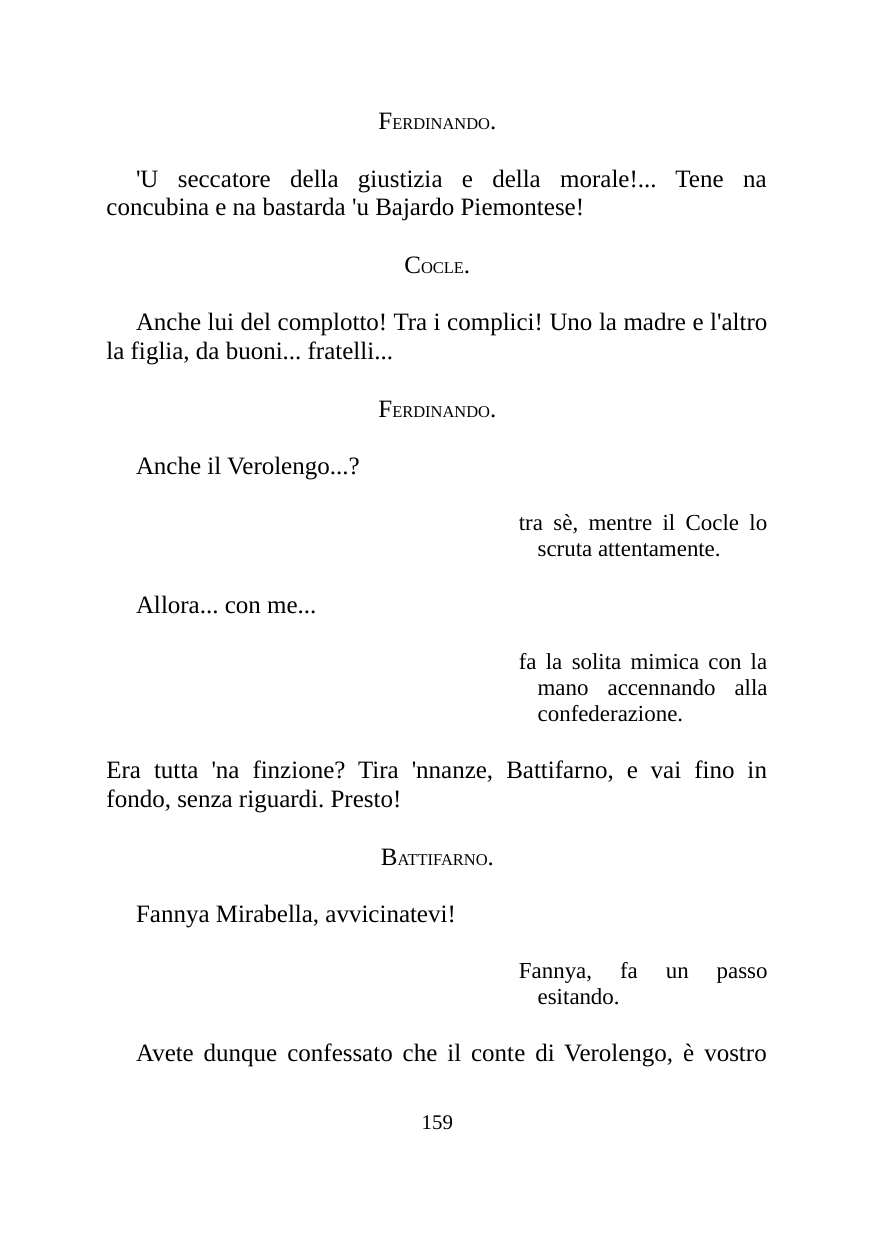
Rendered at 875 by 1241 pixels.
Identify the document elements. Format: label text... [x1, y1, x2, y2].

text Fannya, fa un passo esitando. [519, 957, 768, 1009]
text Cocle. [106, 250, 768, 279]
text Anche lui del complotto! Tra i complici! Uno la madre e l'altro la figlia, da buoni... fratelli... [106, 307, 768, 365]
text Era tutta 'na finzione? Tira 'nnanze, Battifarno, e vai fino in fondo, senza riguardi. Presto! [106, 756, 768, 813]
text 'U seccatore della giustizia e della morale!... Tene na concubina e na bastarda 'u Bajardo Piemontese! [106, 164, 768, 221]
text fa la solita mimica con la mano accennando alla confederazione. [519, 648, 768, 727]
text Anche il Verolengo...? [106, 451, 768, 480]
text Allora... con me... [106, 590, 768, 619]
text Ferdinando. [106, 394, 768, 422]
text Ferdinando. [106, 106, 768, 135]
text tra sè, mentre il Cocle lo scruta attentamente. [519, 509, 768, 561]
text Battifarno. [106, 842, 768, 871]
text Avete dunque confessato che il conte di Verolengo, è vostro [106, 1038, 768, 1067]
text Fannya Mirabella, avvicinatevi! [106, 899, 768, 928]
